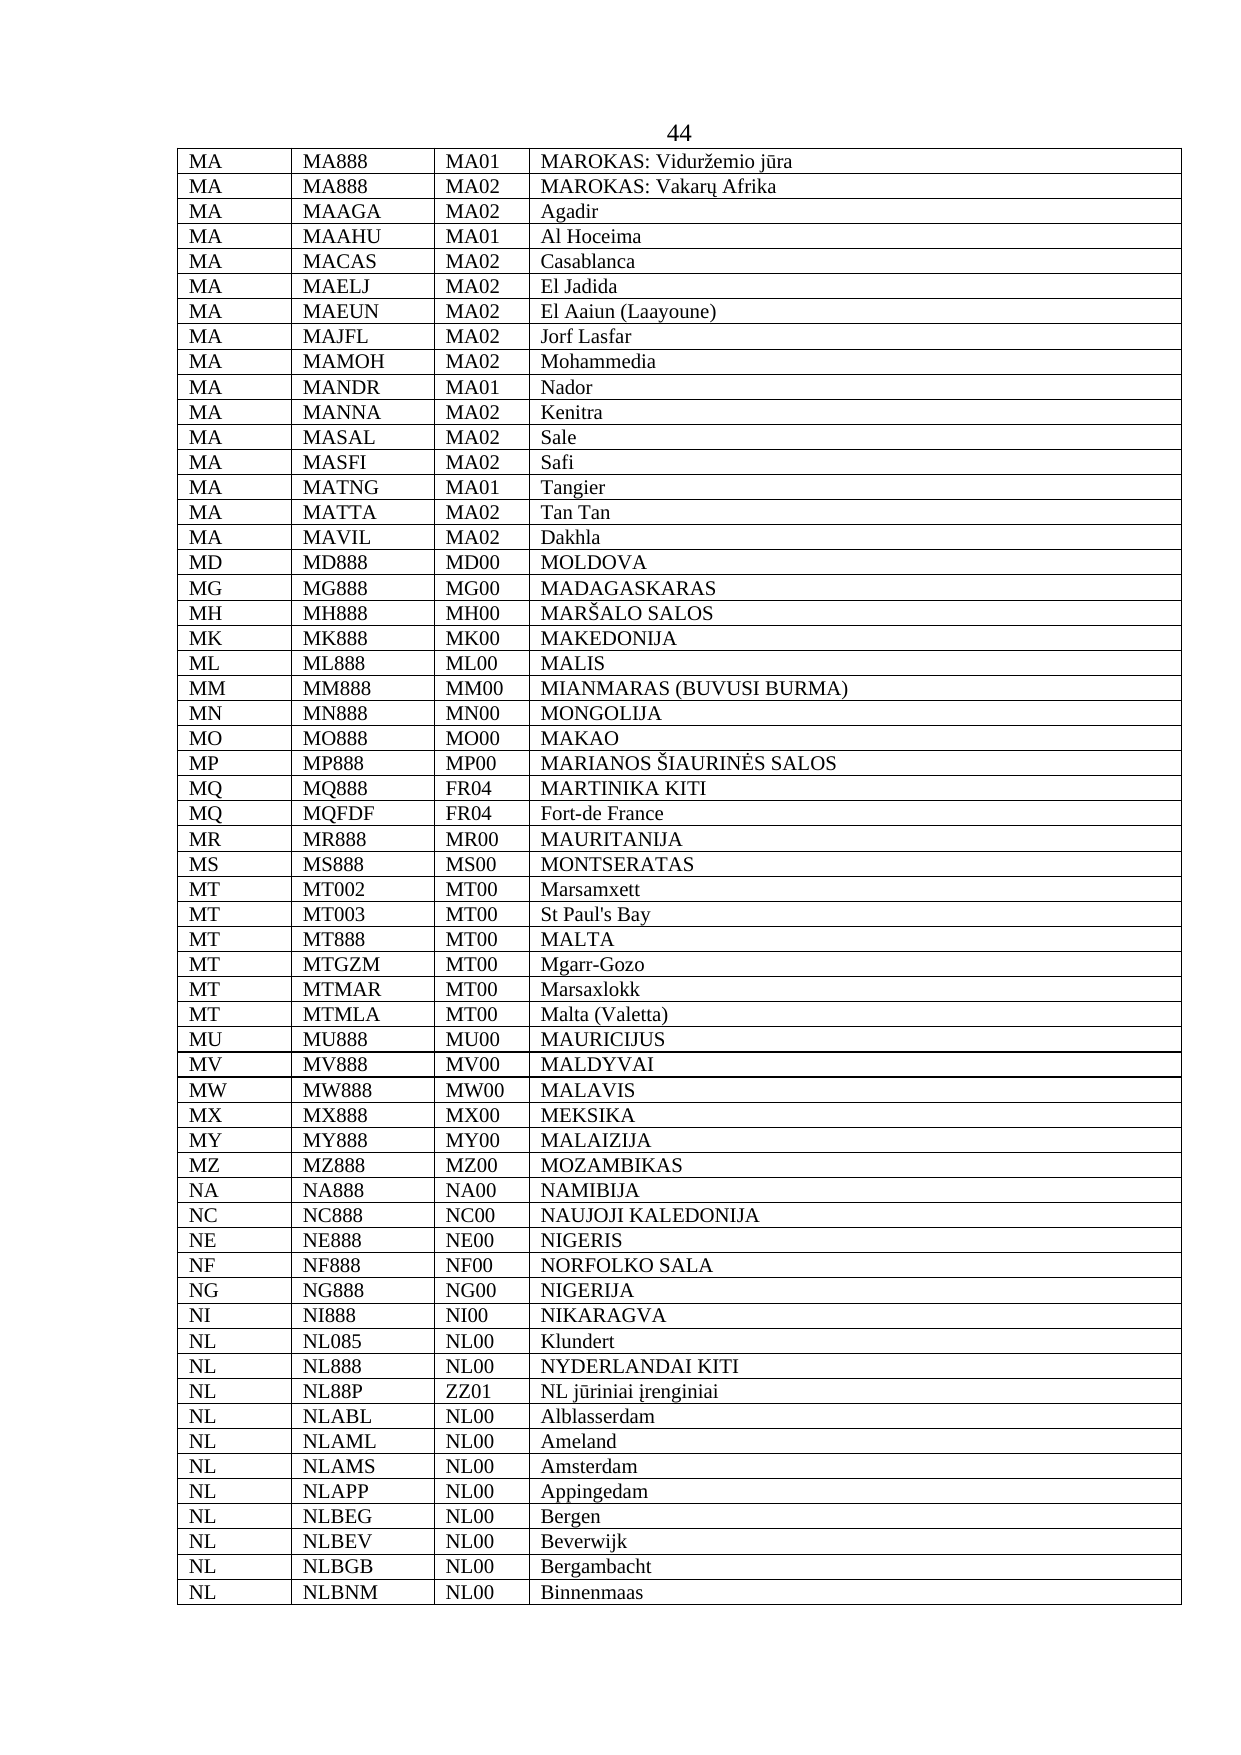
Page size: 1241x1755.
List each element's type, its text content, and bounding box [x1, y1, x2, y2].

table_cell Malta (Valetta) [530, 1002, 1181, 1026]
table_cell MX888 [292, 1103, 434, 1127]
table_cell MA02 [435, 299, 529, 323]
table_cell NL00 [435, 1329, 529, 1353]
table_cell Mohammedia [530, 350, 1181, 373]
table_cell MA02 [435, 199, 529, 223]
table_cell MQ [178, 776, 291, 800]
table_cell MR888 [292, 826, 434, 851]
table_cell NYDERLANDAI KITI [530, 1354, 1181, 1378]
table_cell MK888 [292, 626, 434, 650]
table_cell MW00 [435, 1078, 529, 1102]
table_cell MT888 [292, 927, 434, 951]
table_cell MAKEDONIJA [530, 626, 1181, 650]
table_cell NL jūriniai įrenginiai [530, 1379, 1181, 1403]
table_cell MY [178, 1128, 291, 1152]
table_cell NLAMS [292, 1454, 434, 1478]
table_cell MADAGASKARAS [530, 575, 1181, 599]
table_cell MA [178, 324, 291, 348]
table_cell NLAML [292, 1429, 434, 1453]
table_cell MAROKAS: Vakarų Afrika [530, 174, 1181, 198]
table_cell MA02 [435, 500, 529, 524]
table_cell NF00 [435, 1253, 529, 1277]
table_cell MA [178, 525, 291, 549]
table_cell NLABL [292, 1404, 434, 1428]
table_cell MT [178, 902, 291, 926]
table_cell MTMLA [292, 1002, 434, 1026]
table_cell MT [178, 1002, 291, 1026]
table_cell NA [178, 1178, 291, 1202]
table_cell NL [178, 1379, 291, 1403]
table_cell NL00 [435, 1404, 529, 1428]
table_cell MZ888 [292, 1153, 434, 1177]
table_cell MV [178, 1053, 291, 1076]
table_cell NL [178, 1479, 291, 1503]
table_cell MT [178, 877, 291, 901]
table_cell MK [178, 626, 291, 650]
table_cell MM00 [435, 676, 529, 700]
table_cell NI [178, 1304, 291, 1327]
table_cell MT [178, 952, 291, 976]
table_cell NL [178, 1504, 291, 1528]
table_cell MA [178, 475, 291, 499]
table_cell Nador [530, 375, 1181, 399]
table_cell MA01 [435, 475, 529, 499]
table_cell MT00 [435, 927, 529, 951]
table_cell NL [178, 1454, 291, 1478]
table_cell NORFOLKO SALA [530, 1253, 1181, 1277]
table_cell MN888 [292, 701, 434, 725]
table_cell MT [178, 927, 291, 951]
table_cell NE888 [292, 1228, 434, 1252]
table_cell MA [178, 174, 291, 198]
table_cell Bergambacht [530, 1555, 1181, 1578]
table_cell MA [178, 299, 291, 323]
table_cell NL [178, 1404, 291, 1428]
table_cell MK00 [435, 626, 529, 650]
table_cell MO00 [435, 726, 529, 750]
table_cell MO888 [292, 726, 434, 750]
table_cell Mgarr-Gozo [530, 952, 1181, 976]
table_cell MW888 [292, 1078, 434, 1102]
table_cell MT00 [435, 952, 529, 976]
table_cell MARIANOS ŠIAURINĖS SALOS [530, 751, 1181, 775]
table_cell MP [178, 751, 291, 775]
table_cell MD [178, 550, 291, 574]
table_cell MA [178, 224, 291, 248]
table_cell Dakhla [530, 525, 1181, 549]
table_cell MONGOLIJA [530, 701, 1181, 725]
table_cell NI888 [292, 1304, 434, 1327]
table_cell MAURITANIJA [530, 826, 1181, 851]
table_cell MAURICIJUS [530, 1027, 1181, 1051]
table_cell NAMIBIJA [530, 1178, 1181, 1202]
table_cell NL [178, 1429, 291, 1453]
table_cell MA [178, 425, 291, 449]
table_cell NL888 [292, 1354, 434, 1378]
table_cell MAROKAS: Viduržemio jūra [530, 149, 1181, 173]
table_cell MZ [178, 1153, 291, 1177]
table_cell MA [178, 350, 291, 373]
table_cell Alblasserdam [530, 1404, 1181, 1428]
table_cell MA888 [292, 174, 434, 198]
table_cell NG [178, 1278, 291, 1302]
table_cell MTGZM [292, 952, 434, 976]
table_cell Amsterdam [530, 1454, 1181, 1478]
table_cell MA [178, 249, 291, 273]
table_cell MT00 [435, 877, 529, 901]
table_cell MAKAO [530, 726, 1181, 750]
table_cell NI00 [435, 1304, 529, 1327]
table_cell MU888 [292, 1027, 434, 1051]
table_cell Sale [530, 425, 1181, 449]
table_cell NLBEV [292, 1529, 434, 1553]
table_cell MT003 [292, 902, 434, 926]
table_cell El Jadida [530, 274, 1181, 298]
table_cell NL00 [435, 1555, 529, 1578]
table_cell MACAS [292, 249, 434, 273]
table_cell MALIS [530, 651, 1181, 675]
table_cell FR04 [435, 776, 529, 800]
table_cell NLBGB [292, 1555, 434, 1578]
table_cell MA [178, 500, 291, 524]
table_cell Beverwijk [530, 1529, 1181, 1553]
table_cell MAVIL [292, 525, 434, 549]
table_cell MARTINIKA KITI [530, 776, 1181, 800]
table_cell MAJFL [292, 324, 434, 348]
table_cell FR04 [435, 801, 529, 825]
table_cell MA01 [435, 224, 529, 248]
table_cell MA02 [435, 174, 529, 198]
table_cell NG888 [292, 1278, 434, 1302]
table_cell MM [178, 676, 291, 700]
table_cell MA02 [435, 350, 529, 373]
table_cell NF [178, 1253, 291, 1277]
table_cell Binnenmaas [530, 1580, 1181, 1604]
table_cell MO [178, 726, 291, 750]
table_cell MA [178, 149, 291, 173]
table_cell MM888 [292, 676, 434, 700]
table_cell MTMAR [292, 977, 434, 1001]
table_cell MQFDF [292, 801, 434, 825]
table_cell MH888 [292, 601, 434, 624]
table_cell MA [178, 400, 291, 424]
table_cell MV888 [292, 1053, 434, 1076]
table_cell MAAGA [292, 199, 434, 223]
table_cell MA888 [292, 149, 434, 173]
table_cell MAMOH [292, 350, 434, 373]
table_cell MAAHU [292, 224, 434, 248]
table_cell Fort-de France [530, 801, 1181, 825]
table_cell MA02 [435, 450, 529, 474]
table_cell MS888 [292, 852, 434, 876]
table_cell NL00 [435, 1354, 529, 1378]
table_cell NL00 [435, 1529, 529, 1553]
table_cell St Paul's Bay [530, 902, 1181, 926]
table_cell NE00 [435, 1228, 529, 1252]
table_cell MALAIZIJA [530, 1128, 1181, 1152]
table_cell Jorf Lasfar [530, 324, 1181, 348]
table_cell MA [178, 274, 291, 298]
table_cell MS00 [435, 852, 529, 876]
table_cell MA [178, 199, 291, 223]
table_cell Casablanca [530, 249, 1181, 273]
table_cell NA888 [292, 1178, 434, 1202]
table_cell MH [178, 601, 291, 624]
table_cell NL00 [435, 1504, 529, 1528]
table_cell NC888 [292, 1203, 434, 1227]
table_cell MA [178, 375, 291, 399]
table_cell NL [178, 1354, 291, 1378]
table_cell NL085 [292, 1329, 434, 1353]
table_cell MALAVIS [530, 1078, 1181, 1102]
table_cell MN [178, 701, 291, 725]
table_cell MG [178, 575, 291, 599]
table_cell ML [178, 651, 291, 675]
table_cell MATNG [292, 475, 434, 499]
table_cell ZZ01 [435, 1379, 529, 1403]
table_cell MT00 [435, 977, 529, 1001]
table_cell MR [178, 826, 291, 851]
table_cell MA02 [435, 324, 529, 348]
table_cell MT002 [292, 877, 434, 901]
table_cell NL00 [435, 1429, 529, 1453]
table_cell NL00 [435, 1479, 529, 1503]
table_cell Tangier [530, 475, 1181, 499]
table_cell MG00 [435, 575, 529, 599]
table_cell MA01 [435, 375, 529, 399]
table_cell MS [178, 852, 291, 876]
table_cell MAELJ [292, 274, 434, 298]
table_cell MQ [178, 801, 291, 825]
table_cell NA00 [435, 1178, 529, 1202]
table_cell MANNA [292, 400, 434, 424]
table_cell MQ888 [292, 776, 434, 800]
table_cell Marsaxlokk [530, 977, 1181, 1001]
table_cell MX00 [435, 1103, 529, 1127]
table_cell MT [178, 977, 291, 1001]
table_cell MH00 [435, 601, 529, 624]
table_cell MY888 [292, 1128, 434, 1152]
table_cell MANDR [292, 375, 434, 399]
table_cell NIKARAGVA [530, 1304, 1181, 1327]
table_cell ML888 [292, 651, 434, 675]
table_cell MU00 [435, 1027, 529, 1051]
table_cell Appingedam [530, 1479, 1181, 1503]
table_cell MALTA [530, 927, 1181, 951]
table_cell MARŠALO SALOS [530, 601, 1181, 624]
table_cell NL00 [435, 1454, 529, 1478]
table_cell MG888 [292, 575, 434, 599]
table_cell MT00 [435, 902, 529, 926]
table_cell MP888 [292, 751, 434, 775]
table_cell MA01 [435, 149, 529, 173]
table_cell MATTA [292, 500, 434, 524]
table_cell NLAPP [292, 1479, 434, 1503]
table_cell MA02 [435, 274, 529, 298]
table_cell NE [178, 1228, 291, 1252]
table_cell MU [178, 1027, 291, 1051]
table_cell NL [178, 1555, 291, 1578]
table_cell Marsamxett [530, 877, 1181, 901]
table_cell El Aaiun (Laayoune) [530, 299, 1181, 323]
table_cell MP00 [435, 751, 529, 775]
table_cell MONTSERATAS [530, 852, 1181, 876]
table_cell NC [178, 1203, 291, 1227]
table_cell MD888 [292, 550, 434, 574]
table_cell MR00 [435, 826, 529, 851]
table_cell MN00 [435, 701, 529, 725]
table_cell NIGERIJA [530, 1278, 1181, 1302]
table_cell Al Hoceima [530, 224, 1181, 248]
table_cell MASAL [292, 425, 434, 449]
table_cell NG00 [435, 1278, 529, 1302]
table_cell ML00 [435, 651, 529, 675]
table_cell MZ00 [435, 1153, 529, 1177]
table_cell Tan Tan [530, 500, 1181, 524]
table_cell MEKSIKA [530, 1103, 1181, 1127]
table_cell NAUJOJI KALEDONIJA [530, 1203, 1181, 1227]
table_cell MA02 [435, 249, 529, 273]
table_cell NIGERIS [530, 1228, 1181, 1252]
table_cell MD00 [435, 550, 529, 574]
table_cell NL00 [435, 1580, 529, 1604]
table_cell NL [178, 1529, 291, 1553]
table_cell NLBEG [292, 1504, 434, 1528]
table_cell MIANMARAS (BUVUSI BURMA) [530, 676, 1181, 700]
table_cell NL88P [292, 1379, 434, 1403]
table_cell MA02 [435, 425, 529, 449]
table_cell NLBNM [292, 1580, 434, 1604]
table_cell NL [178, 1329, 291, 1353]
table_cell MX [178, 1103, 291, 1127]
table_cell MA [178, 450, 291, 474]
table_cell MAEUN [292, 299, 434, 323]
table_cell MW [178, 1078, 291, 1102]
table_cell Bergen [530, 1504, 1181, 1528]
table_cell NL [178, 1580, 291, 1604]
table_cell Kenitra [530, 400, 1181, 424]
table_cell MA02 [435, 400, 529, 424]
table_cell Ameland [530, 1429, 1181, 1453]
table_cell MOLDOVA [530, 550, 1181, 574]
table_cell MY00 [435, 1128, 529, 1152]
table_cell Safi [530, 450, 1181, 474]
table_cell MA02 [435, 525, 529, 549]
table_cell MASFI [292, 450, 434, 474]
table_cell Agadir [530, 199, 1181, 223]
table_cell MALDYVAI [530, 1053, 1181, 1076]
table_cell NC00 [435, 1203, 529, 1227]
table_cell Klundert [530, 1329, 1181, 1353]
table_cell MV00 [435, 1053, 529, 1076]
table_cell MOZAMBIKAS [530, 1153, 1181, 1177]
table_cell NF888 [292, 1253, 434, 1277]
table_cell MT00 [435, 1002, 529, 1026]
